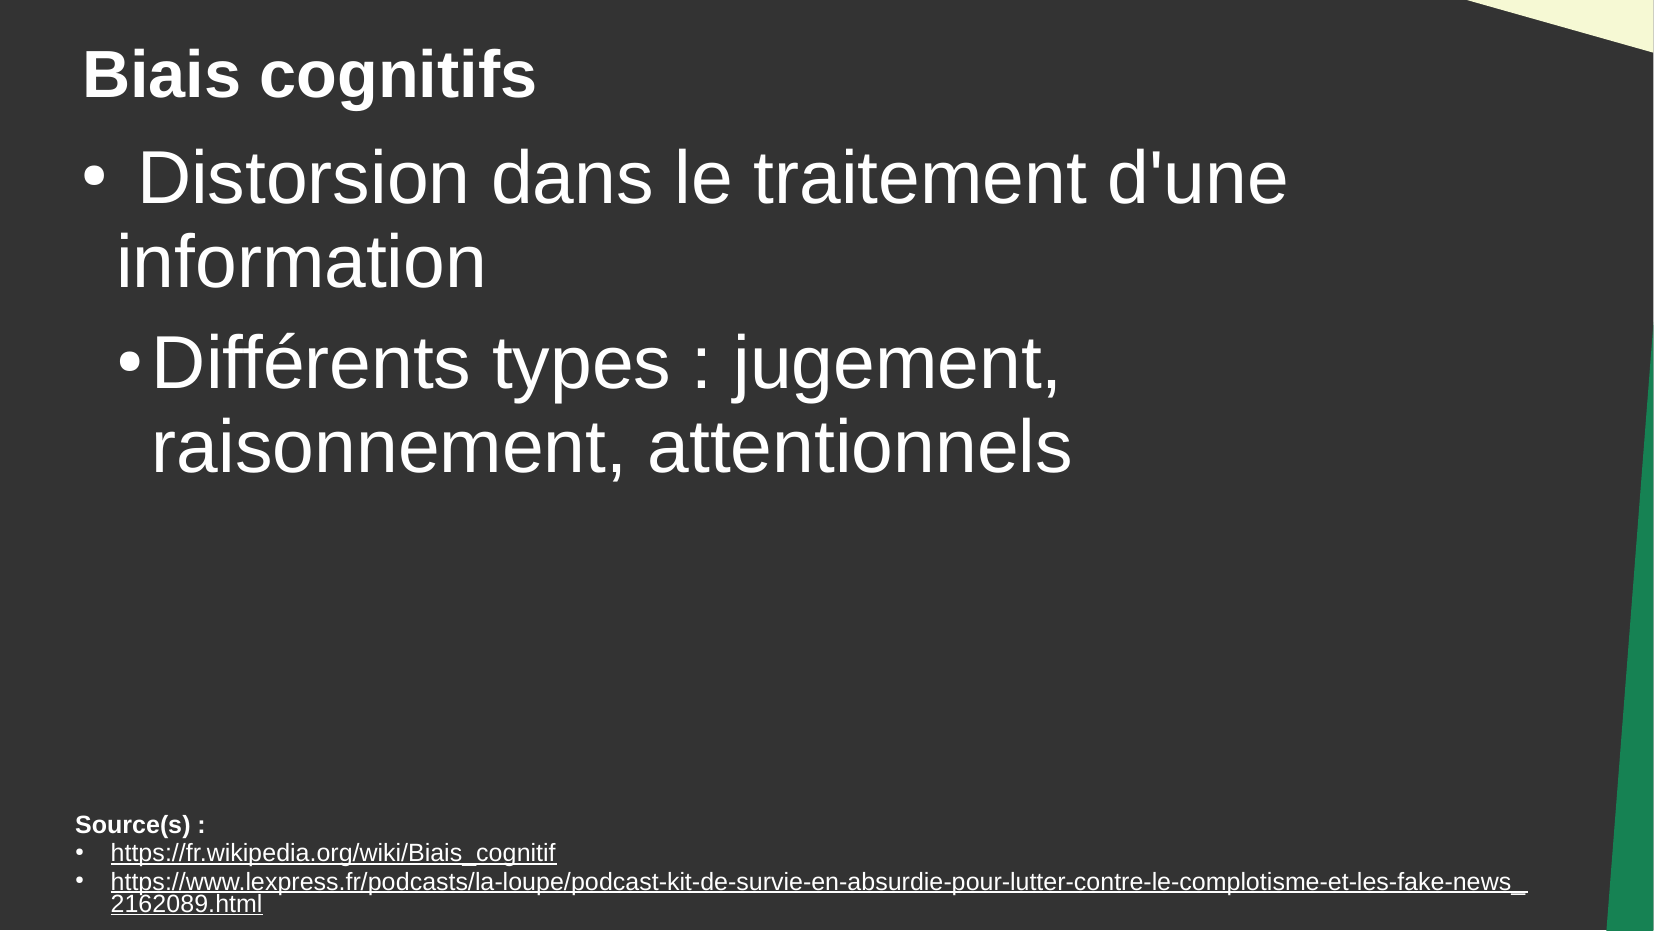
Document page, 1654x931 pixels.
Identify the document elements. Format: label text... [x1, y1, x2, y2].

list Distorsion dans le traitement d'une information Différents types : jugement, raisonnement, attentionnels [80, 135, 1560, 762]
text_box [1466, 0, 1654, 53]
text_box Source(s) : https://fr.wikipedia.org/wiki/Biais_cognitif https://www.lexpress.fr/podcasts/la-loupe/podcast-kit-de-survie-en-absurdie-pour-lutter-contre-le-complotisme-et-les-fake-news_2162089.html [60, 803, 1546, 931]
text_box [1606, 315, 1654, 931]
title Biais cognitifs [82, 37, 1571, 122]
